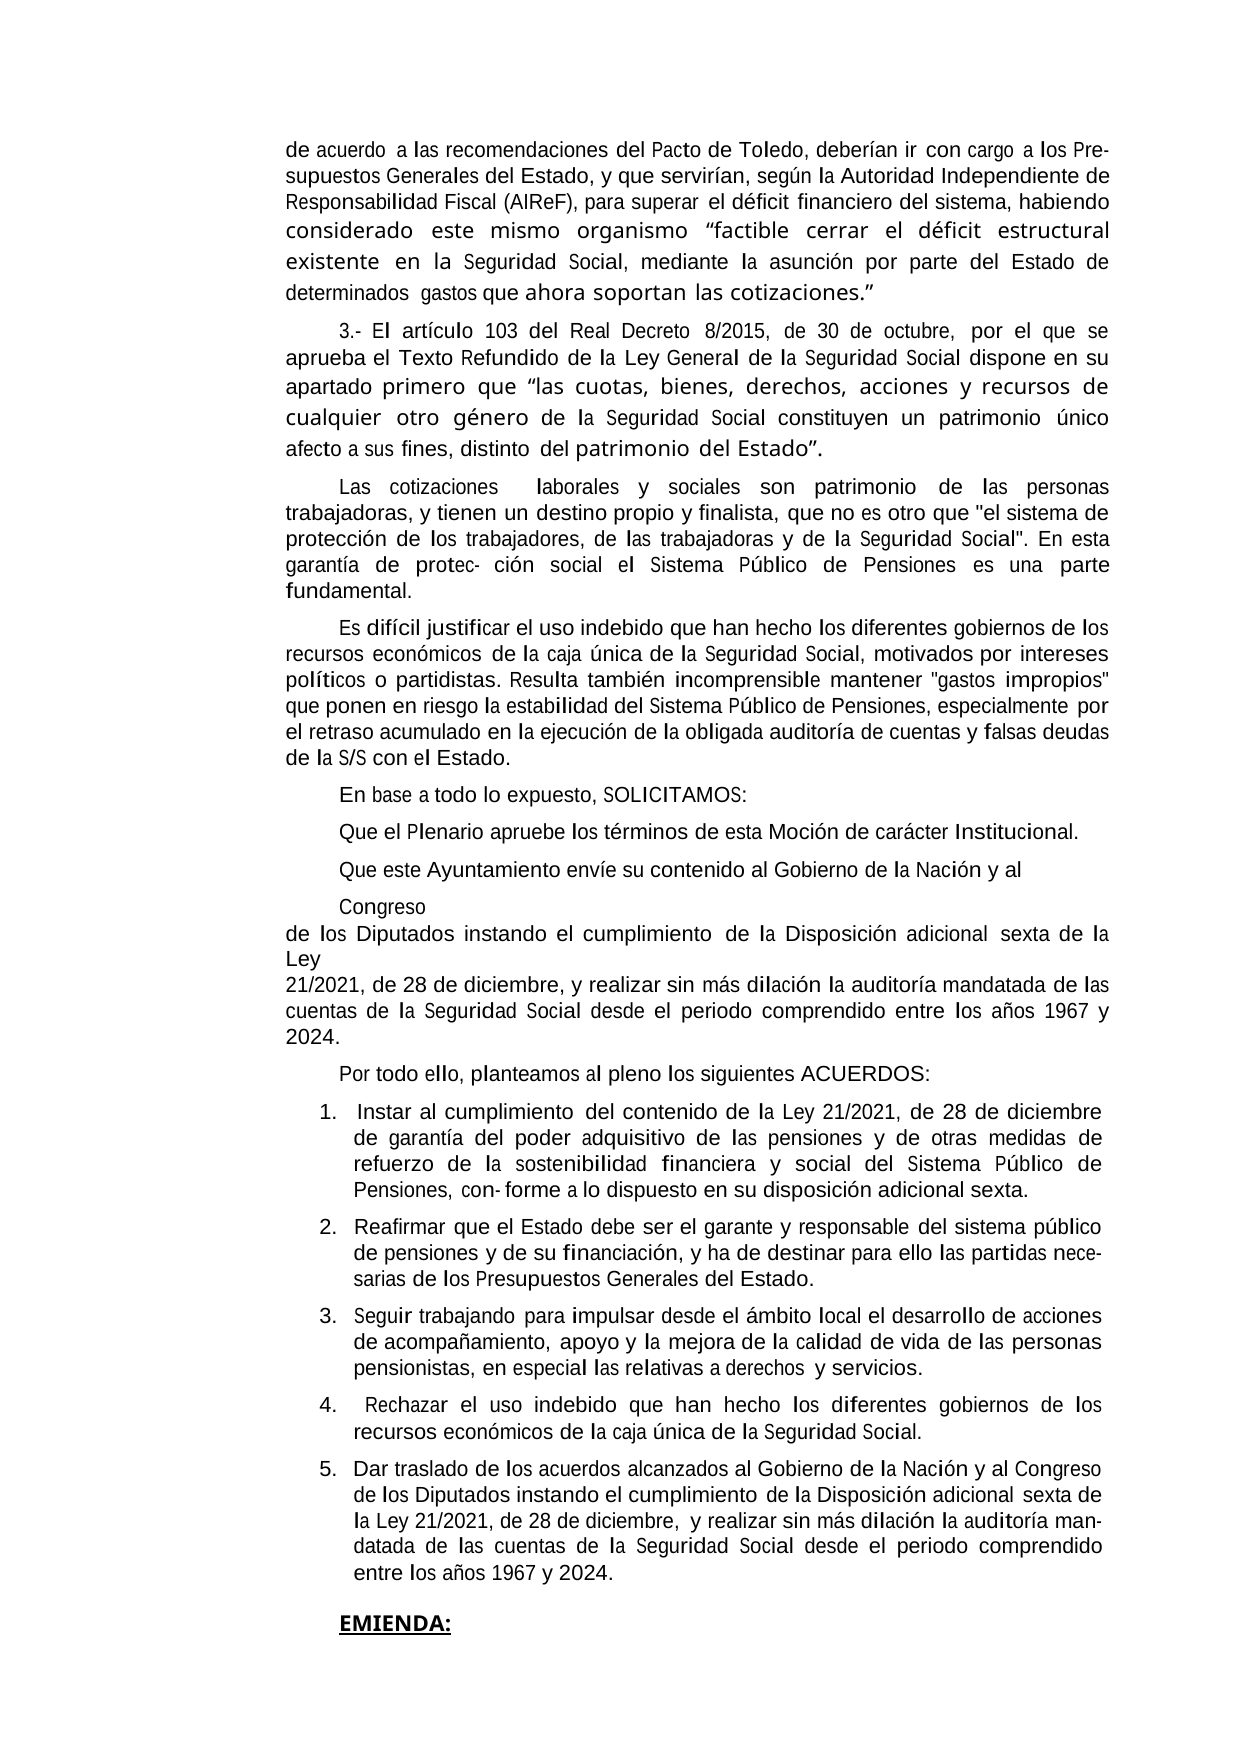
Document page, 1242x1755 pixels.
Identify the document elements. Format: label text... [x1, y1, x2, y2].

text 3. Seguir trabajando para impulsar desde el ámbito local el desarrollo de acciones de acompañamiento, apoyo y la mejora de la calidad de vida de las personas pensionistas, en especial las relativas a derechos y servicios. [319, 1303, 1102, 1381]
text de los Diputados instando el cumplimiento de la Disposición adicional sexta de la Ley [285, 921, 1109, 971]
text 3.- El artículo 103 del Real Decreto 8/2015, de 30 de octubre, por el que se aprueba el Texto Refundido de la Ley General de la Seguridad Social dispone en su apartado primero que “las cuotas, bienes, derechos, acciones y recursos de cualquier otro género de la Seguridad Social constituyen un patrimonio único afecto a sus fines, distinto del patrimonio del Estado”. [285, 318, 1109, 463]
text 1. Instar al cumplimiento del contenido de la Ley 21/2021, de 28 de diciembre de garantía del poder adquisitivo de las pensiones y de otras medidas de refuerzo de la sostenibilidad financiera y social del Sistema Público de Pensiones, con- forme a lo dispuesto en su disposición adicional sexta. [319, 1099, 1102, 1202]
text 2. Reafirmar que el Estado debe ser el garante y responsable del sistema público de pensiones y de su financiación, y ha de destinar para ello las partidas nece- sarias de los Presupuestos Generales del Estado. [319, 1214, 1103, 1291]
text 21/2021, de 28 de diciembre, y realizar sin más dilación la auditoría mandatada de las cuentas de la Seguridad Social desde el periodo comprendido entre los años 1967 y 2024. [285, 972, 1109, 1049]
text Por todo ello, planteamos al pleno los siguientes ACUERDOS: [339, 1061, 1202, 1086]
text 5. Dar traslado de los acuerdos alcanzados al Gobierno de la Nación y al Congreso de los Diputados instando el cumplimiento de la Disposición adicional sexta de la Ley 21/2021, de 28 de diciembre, y realizar sin más dilación la auditoría man- datada de las cuentas de la Seguridad Social desde el periodo comprendido entre los años 1967 y 2024. [319, 1456, 1102, 1584]
text En base a todo lo expuesto, SOLICITAMOS: [339, 782, 1202, 807]
text Que el Plenario apruebe los términos de esta Moción de carácter Institucional. Que este Ayuntamiento envíe su contenido al Gobierno de la Nación y al Congreso [339, 807, 1109, 919]
text 4. Rechazar el uso indebido que han hecho los diferentes gobiernos de los recursos económicos de la caja única de la Seguridad Social. [319, 1392, 1102, 1444]
text EMIENDA: [339, 1608, 1202, 1638]
text de acuerdo a las recomendaciones del Pacto de Toledo, deberían ir con cargo a los Pre- supuestos Generales del Estado, y que servirían, según la Autoridad Independiente de Responsabilidad Fiscal (AIReF), para superar el déficit financiero del sistema, habiendo considerado este mismo organismo “factible cerrar el déficit estructural existente en la Seguridad Social, mediante la asunción por parte del Estado de determinados gastos que ahora soportan las cotizaciones.” [285, 137, 1110, 307]
text Las cotizaciones laborales y sociales son patrimonio de las personas trabajadoras, y tienen un destino propio y finalista, que no es otro que "el sistema de protección de los trabajadores, de las trabajadoras y de la Seguridad Social". En esta garantía de protec- ción social el Sistema Público de Pensiones es una parte fundamental. [285, 474, 1110, 603]
text Es difícil justificar el uso indebido que han hecho los diferentes gobiernos de los recursos económicos de la caja única de la Seguridad Social, motivados por intereses políticos o partidistas. Resulta también incomprensible mantener "gastos impropios" que ponen en riesgo la estabilidad del Sistema Público de Pensiones, especialmente por el retraso acumulado en la ejecución de la obligada auditoría de cuentas y falsas deudas de la S/S con el Estado. [285, 615, 1109, 770]
